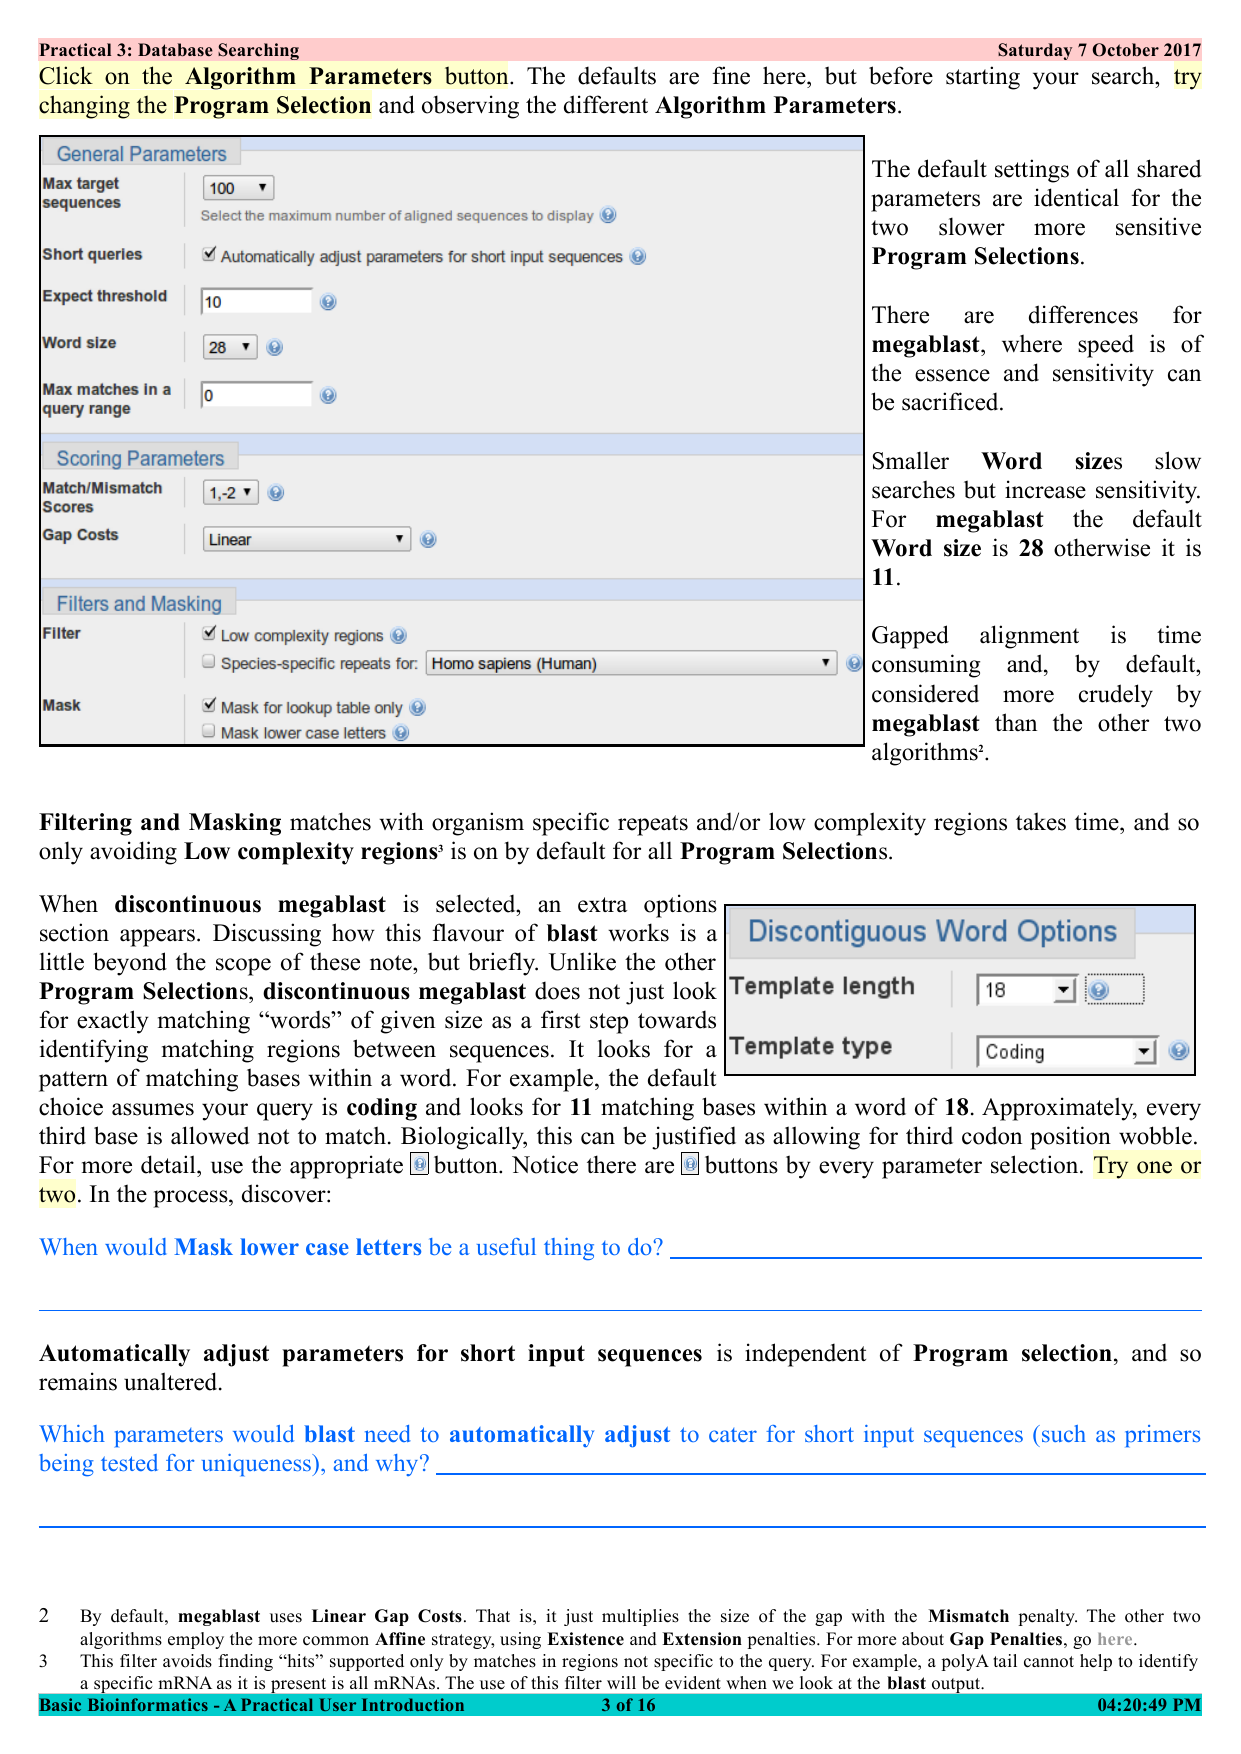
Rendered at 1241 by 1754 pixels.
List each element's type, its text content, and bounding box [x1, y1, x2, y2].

text Smaller Word sizes slow searches but increase sensitivity. For megablast the default Word size is 28 otherwise it is 11. [865, 446, 1202, 591]
picture [726, 906, 1194, 1074]
text Filtering and Masking matches with organism specific repeats and/or low complexity regions takes time, and so only avoiding Low complexity regions is on by default for all Program Selections. [38, 807, 1202, 865]
text The default settings of all shared parameters are identical for the two slower more sensitive Program Selections. [865, 154, 1202, 270]
text Click on the Algorithm Parameters button. The defaults are fine here, but before starting your search, try changing the Program Selection and observing the different Algorithm Parameters. [38, 61, 1202, 119]
text Gapped alignment is time consuming and, by default, considered more crudely by megablast than the other two algorithms. [38, 620, 1202, 766]
text This filter avoids finding “hits” supported only by matches in regions not specific to the query. For example, a polyA tail cannot help to identify a specific mRNA as it is present is all mRNAs. The use of this filter will be evident when we look at the blast output. [38, 1649, 1202, 1693]
text When would Mask lower case letters be a useful thing to do? [38, 1232, 1202, 1261]
picture [411, 1153, 428, 1174]
picture [41, 137, 863, 744]
picture [682, 1153, 699, 1174]
text Which parameters would blast need to automatically adjust to cater for short input sequences (such as primers being tested for uniqueness), and why? [38, 1419, 1202, 1477]
text Automatically adjust parameters for short input sequences is independent of Program selection, and so remains unaltered. [38, 1337, 1202, 1396]
text There are differences for megablast, where speed is of the essence and sensitivity can be sacrificed. [865, 300, 1202, 416]
text When discontinuous megablast is selected, an extra options section appears. Discussing how this flavour of blast works is a little beyond the scope of these note, but briefly. Unlike the other Program Selections, discontinuous megablast does not just look for exactly matching “words” of given size as a first step towards identifying matching regions between sequences. It looks for a pattern of matching bases within a word. For example, the default choice assumes your query is coding and looks for 11 matching bases within a word of 18. Approximately, every third base is allowed not to match. Biologically, this can be justified as allowing for third codon position wobble. For more detail, use the appropriatebutton. Notice there arebuttons by every parameter selection. Try one or two. In the process, discover: [38, 889, 1202, 1208]
text By default, megablast uses Linear Gap Costs. That is, it just multiplies the size of the gap with the Mismatch penalty. The other two algorithms employ the more common Affine strategy, using Existence and Extension penalties. For more about Gap Penalties, go here. [38, 1603, 1202, 1649]
